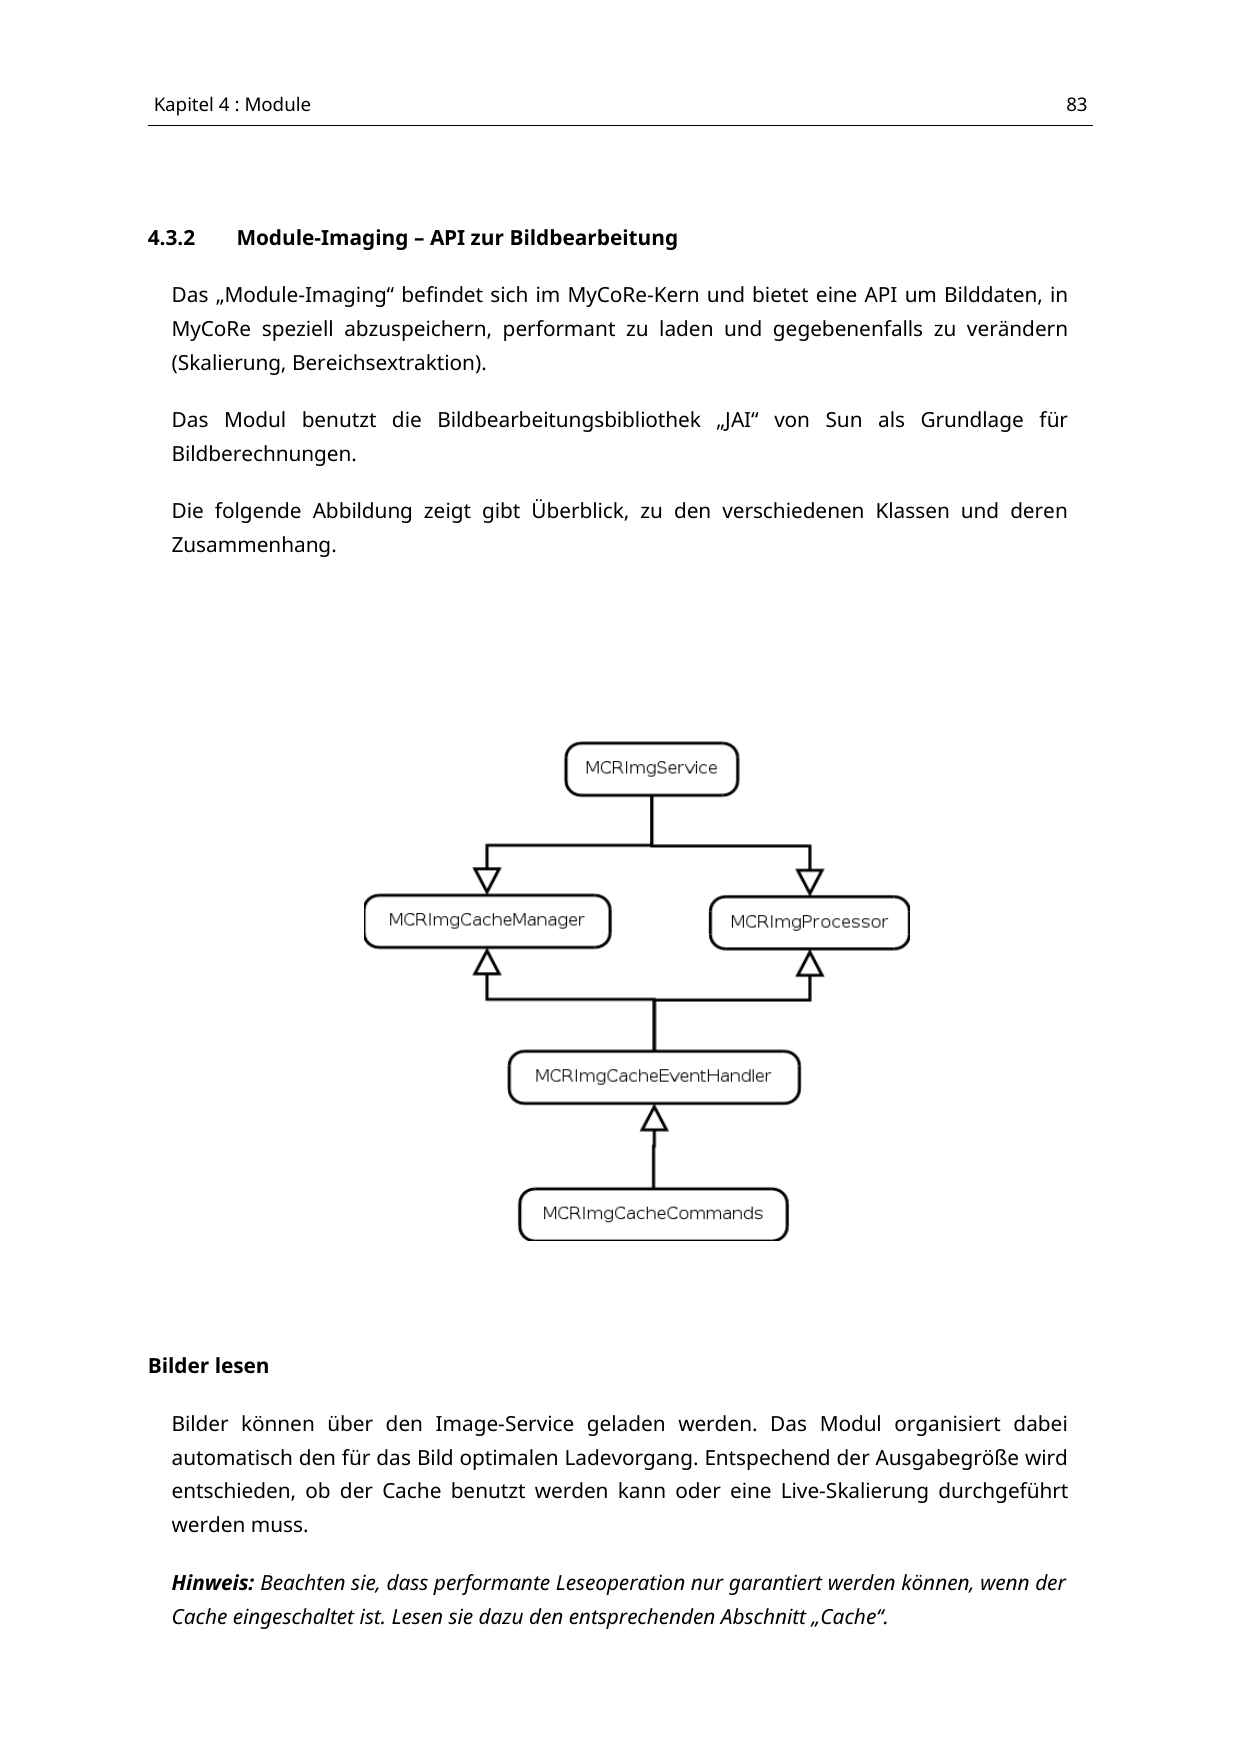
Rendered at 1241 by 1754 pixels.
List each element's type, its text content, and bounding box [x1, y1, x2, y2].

picture [364, 734, 910, 1241]
subtitle Module-Imaging – API zur Bildbearbeitung [148, 223, 1092, 251]
text Bilder können über den Image-Service geladen werden. Das Modul organisiert dabei automatisch den für das Bild optimalen Ladevorgang. Entspechend der Ausgabegröße wird entschieden, ob der Cache benutzt werden kann oder eine Live-Skalierung durchgeführt werden muss. [171, 1409, 1069, 1539]
text Das „Module-Imaging“ befindet sich im MyCoRe-Kern und bietet eine API um Bilddaten, in MyCoRe speziell abzuspeichern, performant zu laden und gegebenenfalls zu verändern (Skalierung, Bereichsextraktion). [171, 280, 1069, 376]
text Die folgende Abbildung zeigt gibt Überblick, zu den verschiedenen Klassen und deren Zusammenhang. [171, 496, 1069, 558]
text Das Modul benutzt die Bildbearbeitungsbibliothek „JAI“ von Sun als Grundlage für Bildberechnungen. [171, 405, 1069, 467]
text Hinweis: Beachten sie, dass performante Leseoperation nur garantiert werden können, wenn der Cache eingeschaltet ist. Lesen sie dazu den entsprechenden Abschnitt „Cache“. [171, 1568, 1069, 1630]
subtitle Bilder lesen [148, 1352, 1092, 1380]
